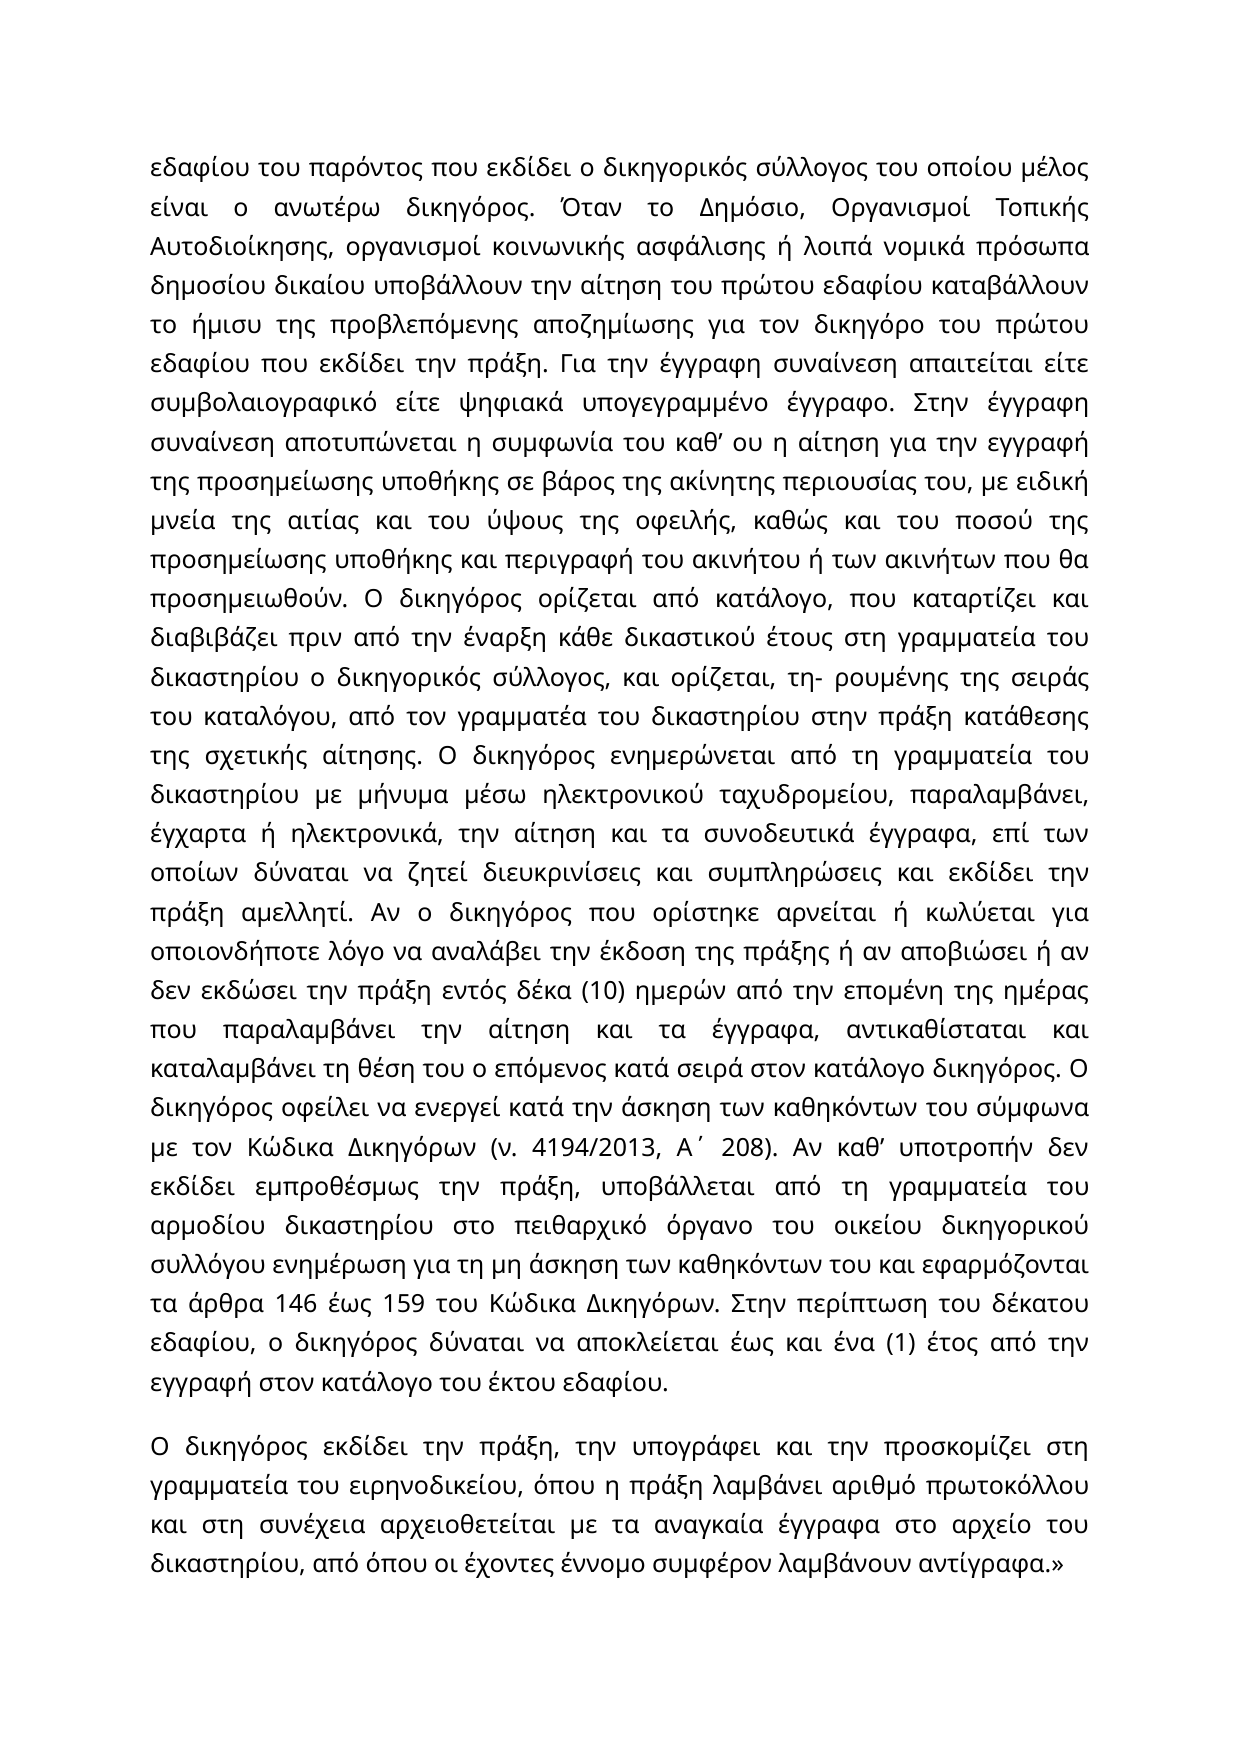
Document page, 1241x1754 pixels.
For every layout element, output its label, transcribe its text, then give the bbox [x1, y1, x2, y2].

text Ο δικηγόρος εκδίδει την πράξη, την υπογράφει και την προσκομίζει στη γραμματεία του ειρηνοδικείου, όπου η πράξη λαμβάνει αριθμό πρωτοκόλλου και στη συνέχεια αρχειοθετείται με τα αναγκαία έγγραφα στο αρχείο του δικαστηρίου, από όπου οι έχοντες έννομο συμφέρον λαμβάνουν αντίγραφα.» [150, 1428, 1090, 1580]
text εδαφίου του παρόντος που εκδίδει ο δικηγορικός σύλλογος του οποίου μέλος είναι ο ανωτέρω δικηγόρος. Όταν το Δημόσιο, Οργανισμοί Τοπικής Αυτοδιοίκησης, οργανισμοί κοινωνικής ασφάλισης ή λοιπά νομικά πρόσωπα δημοσίου δικαίου υποβάλλουν την αίτηση του πρώτου εδαφίου καταβάλλουν το ήμισυ της προβλεπόμενης αποζημίωσης για τον δικηγόρο του πρώτου εδαφίου που εκδίδει την πράξη. Για την έγγραφη συναίνεση απαιτείται είτε συμβολαιογραφικό είτε ψηφιακά υπογεγραμμένο έγγραφο. Στην έγγραφη συναίνεση αποτυπώνεται η συμφωνία του καθ’ ου η αίτηση για την εγγραφή της προσημείωσης υποθήκης σε βάρος της ακίνητης περιουσίας του, με ειδική μνεία της αιτίας και του ύψους της οφειλής, καθώς και του ποσού της προσημείωσης υποθήκης και περιγραφή του ακινήτου ή των ακινήτων που θα προσημειωθούν. Ο δικηγόρος ορίζεται από κατάλογο, που καταρτίζει και διαβιβάζει πριν από την έναρξη κάθε δικαστικού έτους στη γραμματεία του δικαστηρίου ο δικηγορικός σύλλογος, και ορίζεται, τη- ρουμένης της σειράς του καταλόγου, από τον γραμματέα του δικαστηρίου στην πράξη κατάθεσης της σχετικής αίτησης. Ο δικηγόρος ενημερώνεται από τη γραμματεία του δικαστηρίου με μήνυμα μέσω ηλεκτρονικού ταχυδρομείου, παραλαμβάνει, έγχαρτα ή ηλεκτρονικά, την αίτηση και τα συνοδευτικά έγγραφα, επί των οποίων δύναται να ζητεί διευκρινίσεις και συμπληρώσεις και εκδίδει την πράξη αμελλητί. Αν ο δικηγόρος που ορίστηκε αρνείται ή κωλύεται για οποιονδήποτε λόγο να αναλάβει την έκδοση της πράξης ή αν αποβιώσει ή αν δεν εκδώσει την πράξη εντός δέκα (10) ημερών από την επομένη της ημέρας που παραλαμβάνει την αίτηση και τα έγγραφα, αντικαθίσταται και καταλαμβάνει τη θέση του ο επόμενος κατά σειρά στον κατάλογο δικηγόρος. O δικηγόρος οφείλει να ενεργεί κατά την άσκηση των καθηκόντων του σύμφωνα με τον Κώδικα Δικηγόρων (ν. 4194/2013, Α΄ 208). Αν καθ’ υποτροπήν δεν εκδίδει εμπροθέσμως την πράξη, υποβάλλεται από τη γραμματεία του αρμοδίου δικαστηρίου στο πειθαρχικό όργανο του οικείου δικηγορικού συλλόγου ενημέρωση για τη μη άσκηση των καθηκόντων του και εφαρμόζονται τα άρθρα 146 έως 159 του Κώδικα Δικηγόρων. Στην περίπτωση του δέκατου εδαφίου, ο δικηγόρος δύναται να αποκλείεται έως και ένα (1) έτος από την εγγραφή στον κατάλογο του έκτου εδαφίου. [150, 150, 1090, 1398]
